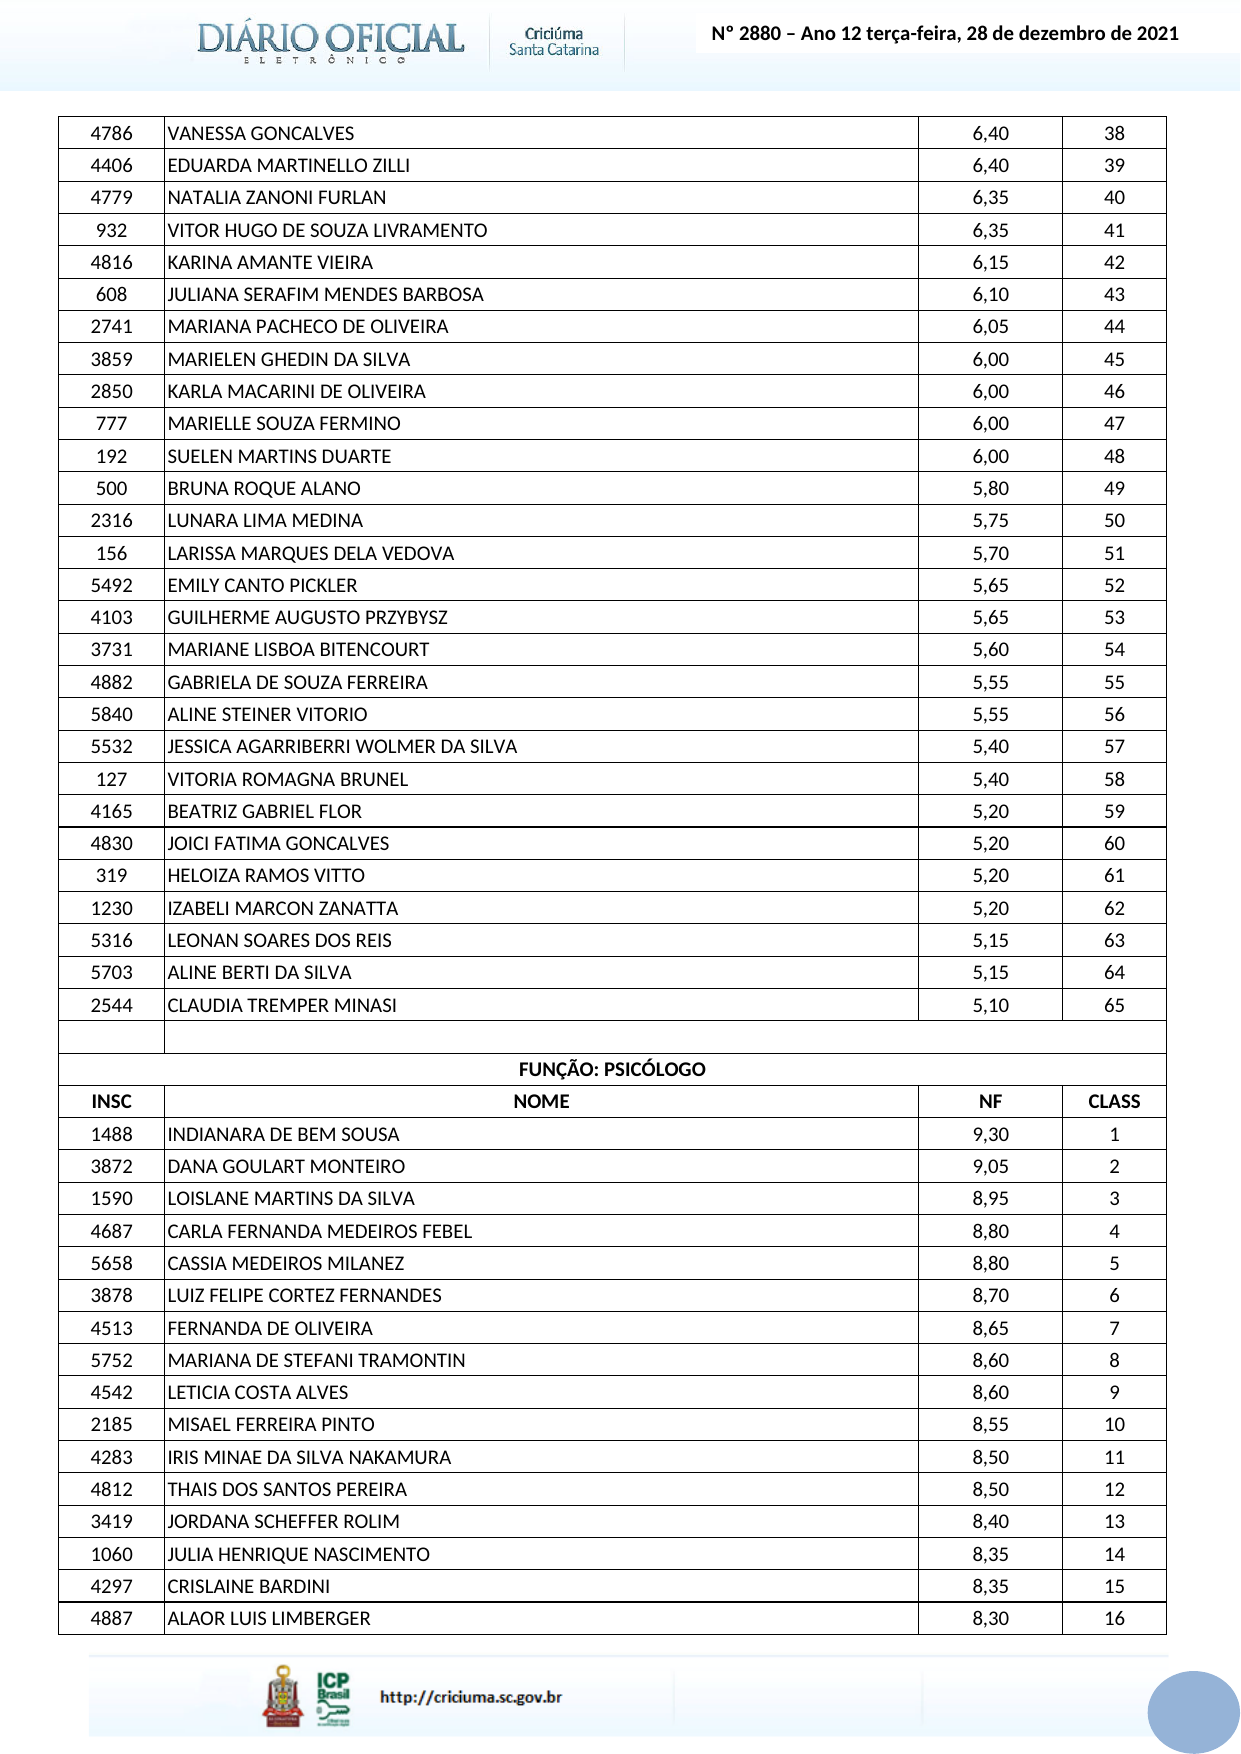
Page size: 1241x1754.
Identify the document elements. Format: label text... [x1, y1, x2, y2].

table_cell 4830 [59, 828, 164, 859]
table_cell 1590 [59, 1183, 164, 1214]
table_cell 5,15 [919, 924, 1062, 956]
table_cell 4542 [59, 1376, 164, 1408]
table_cell 5658 [59, 1247, 164, 1278]
table_cell 6,35 [919, 182, 1062, 213]
table_cell 6,05 [919, 311, 1062, 342]
table_cell 192 [59, 440, 164, 471]
table_cell MARIANA PACHECO DE OLIVEIRA [165, 311, 918, 342]
table_cell 5703 [59, 957, 164, 988]
table_cell 6,00 [919, 408, 1062, 439]
table_cell 8,30 [919, 1603, 1062, 1634]
table_cell 57 [1063, 731, 1166, 762]
table_cell 3731 [59, 634, 164, 665]
table_cell 1230 [59, 892, 164, 923]
table_cell 5,20 [919, 892, 1062, 923]
table_cell 3 [1063, 1183, 1166, 1214]
table_cell 63 [1063, 924, 1166, 956]
table_cell 42 [1063, 246, 1166, 277]
table_cell 12 [1063, 1473, 1166, 1504]
table_cell INDIANARA DE BEM SOUSA [165, 1118, 918, 1149]
table_cell 64 [1063, 957, 1166, 988]
table_cell 50 [1063, 505, 1166, 536]
table_cell JORDANA SCHEFFER ROLIM [165, 1506, 918, 1537]
table_cell 2850 [59, 375, 164, 407]
table_cell 4887 [59, 1603, 164, 1634]
table_cell 55 [1063, 666, 1166, 697]
table_cell 47 [1063, 408, 1166, 439]
table_cell 8,35 [919, 1538, 1062, 1569]
table_cell VITOR HUGO DE SOUZA LIVRAMENTO [165, 214, 918, 245]
table_cell 6,00 [919, 343, 1062, 374]
table_cell 14 [1063, 1538, 1166, 1569]
table_cell 8,70 [919, 1280, 1062, 1311]
table_cell 5,60 [919, 634, 1062, 665]
table_cell 5 [1063, 1247, 1166, 1278]
table_cell ALINE STEINER VITORIO [165, 698, 918, 729]
table_cell 8,50 [919, 1441, 1062, 1472]
table_cell ALINE BERTI DA SILVA [165, 957, 918, 988]
table_cell LARISSA MARQUES DELA VEDOVA [165, 537, 918, 568]
table_cell 5840 [59, 698, 164, 729]
table_cell CLASS [1063, 1086, 1166, 1117]
table_cell 6,00 [919, 440, 1062, 471]
table_cell 8,50 [919, 1473, 1062, 1504]
table_cell IZABELI MARCON ZANATTA [165, 892, 918, 923]
table_cell 608 [59, 279, 164, 310]
table_cell 62 [1063, 892, 1166, 923]
table_cell 8,95 [919, 1183, 1062, 1214]
table_cell 5,55 [919, 666, 1062, 697]
table_cell 4 [1063, 1215, 1166, 1246]
table_cell CASSIA MEDEIROS MILANEZ [165, 1247, 918, 1278]
table_cell [165, 1021, 1166, 1052]
table_cell 8 [1063, 1344, 1166, 1375]
table_cell DANA GOULART MONTEIRO [165, 1150, 918, 1182]
table_cell 51 [1063, 537, 1166, 568]
table_cell 4283 [59, 1441, 164, 1472]
table_cell 6,35 [919, 214, 1062, 245]
table_cell 13 [1063, 1506, 1166, 1537]
table_cell [59, 1021, 164, 1052]
table_cell 3419 [59, 1506, 164, 1537]
table_cell 4812 [59, 1473, 164, 1504]
table_cell 5316 [59, 924, 164, 956]
table_cell 16 [1063, 1603, 1166, 1634]
table_cell INSC [59, 1086, 164, 1117]
table_cell 6 [1063, 1280, 1166, 1311]
table_cell THAIS DOS SANTOS PEREIRA [165, 1473, 918, 1504]
table_cell LUIZ FELIPE CORTEZ FERNANDES [165, 1280, 918, 1311]
table_cell 5,65 [919, 601, 1062, 633]
table_cell 4779 [59, 182, 164, 213]
table_cell JULIANA SERAFIM MENDES BARBOSA [165, 279, 918, 310]
table_cell 5,40 [919, 731, 1062, 762]
table_cell MARIANE LISBOA BITENCOURT [165, 634, 918, 665]
table_cell 319 [59, 860, 164, 891]
table_cell 9 [1063, 1376, 1166, 1408]
table_cell FUNÇÃO: PSICÓLOGO [59, 1054, 1166, 1085]
table_cell CLAUDIA TREMPER MINASI [165, 989, 918, 1020]
table_cell 48 [1063, 440, 1166, 471]
table_cell 4687 [59, 1215, 164, 1246]
table_cell 6,00 [919, 375, 1062, 407]
table_cell 5,20 [919, 828, 1062, 859]
table_cell 49 [1063, 472, 1166, 503]
table_cell GUILHERME AUGUSTO PRZYBYSZ [165, 601, 918, 633]
table_cell SUELEN MARTINS DUARTE [165, 440, 918, 471]
table_cell 1060 [59, 1538, 164, 1569]
table_cell 10 [1063, 1409, 1166, 1440]
table_cell FERNANDA DE OLIVEIRA [165, 1312, 918, 1343]
table_cell 8,40 [919, 1506, 1062, 1537]
table_cell 5,70 [919, 537, 1062, 568]
table_cell 44 [1063, 311, 1166, 342]
table_cell JULIA HENRIQUE NASCIMENTO [165, 1538, 918, 1569]
table_cell VITORIA ROMAGNA BRUNEL [165, 763, 918, 794]
table_cell LOISLANE MARTINS DA SILVA [165, 1183, 918, 1214]
table_cell 5,15 [919, 957, 1062, 988]
table_cell 1488 [59, 1118, 164, 1149]
table_cell KARINA AMANTE VIEIRA [165, 246, 918, 277]
table_cell 65 [1063, 989, 1166, 1020]
table_cell 5752 [59, 1344, 164, 1375]
table_cell 5,40 [919, 763, 1062, 794]
table_cell 4816 [59, 246, 164, 277]
table_cell 4406 [59, 149, 164, 181]
table_cell 52 [1063, 569, 1166, 600]
table_cell 8,80 [919, 1247, 1062, 1278]
table_cell 9,05 [919, 1150, 1062, 1182]
table_cell 127 [59, 763, 164, 794]
table_cell VANESSA GONCALVES [165, 117, 918, 148]
table_cell 3878 [59, 1280, 164, 1311]
table_cell 156 [59, 537, 164, 568]
table_cell MISAEL FERREIRA PINTO [165, 1409, 918, 1440]
table_cell 41 [1063, 214, 1166, 245]
table_cell 8,80 [919, 1215, 1062, 1246]
table_cell JOICI FATIMA GONCALVES [165, 828, 918, 859]
table_cell 2741 [59, 311, 164, 342]
table_cell 3872 [59, 1150, 164, 1182]
table_cell GABRIELA DE SOUZA FERREIRA [165, 666, 918, 697]
table_cell BRUNA ROQUE ALANO [165, 472, 918, 503]
table_cell 932 [59, 214, 164, 245]
table_cell 4103 [59, 601, 164, 633]
table_cell 4513 [59, 1312, 164, 1343]
table_cell 39 [1063, 149, 1166, 181]
table_cell 53 [1063, 601, 1166, 633]
table_cell 56 [1063, 698, 1166, 729]
table_cell 61 [1063, 860, 1166, 891]
table_cell 46 [1063, 375, 1166, 407]
table_cell 5,10 [919, 989, 1062, 1020]
table_cell 2316 [59, 505, 164, 536]
table_cell 43 [1063, 279, 1166, 310]
table_cell 15 [1063, 1570, 1166, 1601]
table_cell 4297 [59, 1570, 164, 1601]
table_cell JESSICA AGARRIBERRI WOLMER DA SILVA [165, 731, 918, 762]
table_cell MARIELEN GHEDIN DA SILVA [165, 343, 918, 374]
table_cell 40 [1063, 182, 1166, 213]
table_cell ALAOR LUIS LIMBERGER [165, 1603, 918, 1634]
table_cell EDUARDA MARTINELLO ZILLI [165, 149, 918, 181]
table_cell 4882 [59, 666, 164, 697]
table_cell 6,10 [919, 279, 1062, 310]
table_cell 8,55 [919, 1409, 1062, 1440]
table_cell 8,35 [919, 1570, 1062, 1601]
table_cell CRISLAINE BARDINI [165, 1570, 918, 1601]
table_cell 3859 [59, 343, 164, 374]
table_cell 500 [59, 472, 164, 503]
table_cell 777 [59, 408, 164, 439]
table_cell 2185 [59, 1409, 164, 1440]
table_cell 5,65 [919, 569, 1062, 600]
table_cell LUNARA LIMA MEDINA [165, 505, 918, 536]
table_cell LEONAN SOARES DOS REIS [165, 924, 918, 956]
table_cell 5532 [59, 731, 164, 762]
table_cell 8,65 [919, 1312, 1062, 1343]
table_cell 5492 [59, 569, 164, 600]
table_cell BEATRIZ GABRIEL FLOR [165, 795, 918, 826]
table_cell 4786 [59, 117, 164, 148]
table_cell 11 [1063, 1441, 1166, 1472]
table_cell 58 [1063, 763, 1166, 794]
table_cell 6,15 [919, 246, 1062, 277]
table_cell 38 [1063, 117, 1166, 148]
table_cell 6,40 [919, 149, 1062, 181]
table_cell CARLA FERNANDA MEDEIROS FEBEL [165, 1215, 918, 1246]
table_cell 5,75 [919, 505, 1062, 536]
table_cell KARLA MACARINI DE OLIVEIRA [165, 375, 918, 407]
table_cell NF [919, 1086, 1062, 1117]
table_cell NOME [165, 1086, 918, 1117]
table_cell 6,40 [919, 117, 1062, 148]
table_cell 4165 [59, 795, 164, 826]
table_cell 5,80 [919, 472, 1062, 503]
table_cell 8,60 [919, 1376, 1062, 1408]
table_cell 7 [1063, 1312, 1166, 1343]
table_cell EMILY CANTO PICKLER [165, 569, 918, 600]
table_cell 1 [1063, 1118, 1166, 1149]
table_cell 5,20 [919, 860, 1062, 891]
table_cell 5,20 [919, 795, 1062, 826]
table_cell MARIANA DE STEFANI TRAMONTIN [165, 1344, 918, 1375]
table_cell HELOIZA RAMOS VITTO [165, 860, 918, 891]
table_cell 54 [1063, 634, 1166, 665]
table_cell 9,30 [919, 1118, 1062, 1149]
table_cell 8,60 [919, 1344, 1062, 1375]
table_cell 45 [1063, 343, 1166, 374]
table_cell 2 [1063, 1150, 1166, 1182]
table_cell NATALIA ZANONI FURLAN [165, 182, 918, 213]
table_cell 59 [1063, 795, 1166, 826]
table_cell 2544 [59, 989, 164, 1020]
table_cell 5,55 [919, 698, 1062, 729]
table_cell IRIS MINAE DA SILVA NAKAMURA [165, 1441, 918, 1472]
table_cell LETICIA COSTA ALVES [165, 1376, 918, 1408]
table_cell 60 [1063, 828, 1166, 859]
table_cell MARIELLE SOUZA FERMINO [165, 408, 918, 439]
